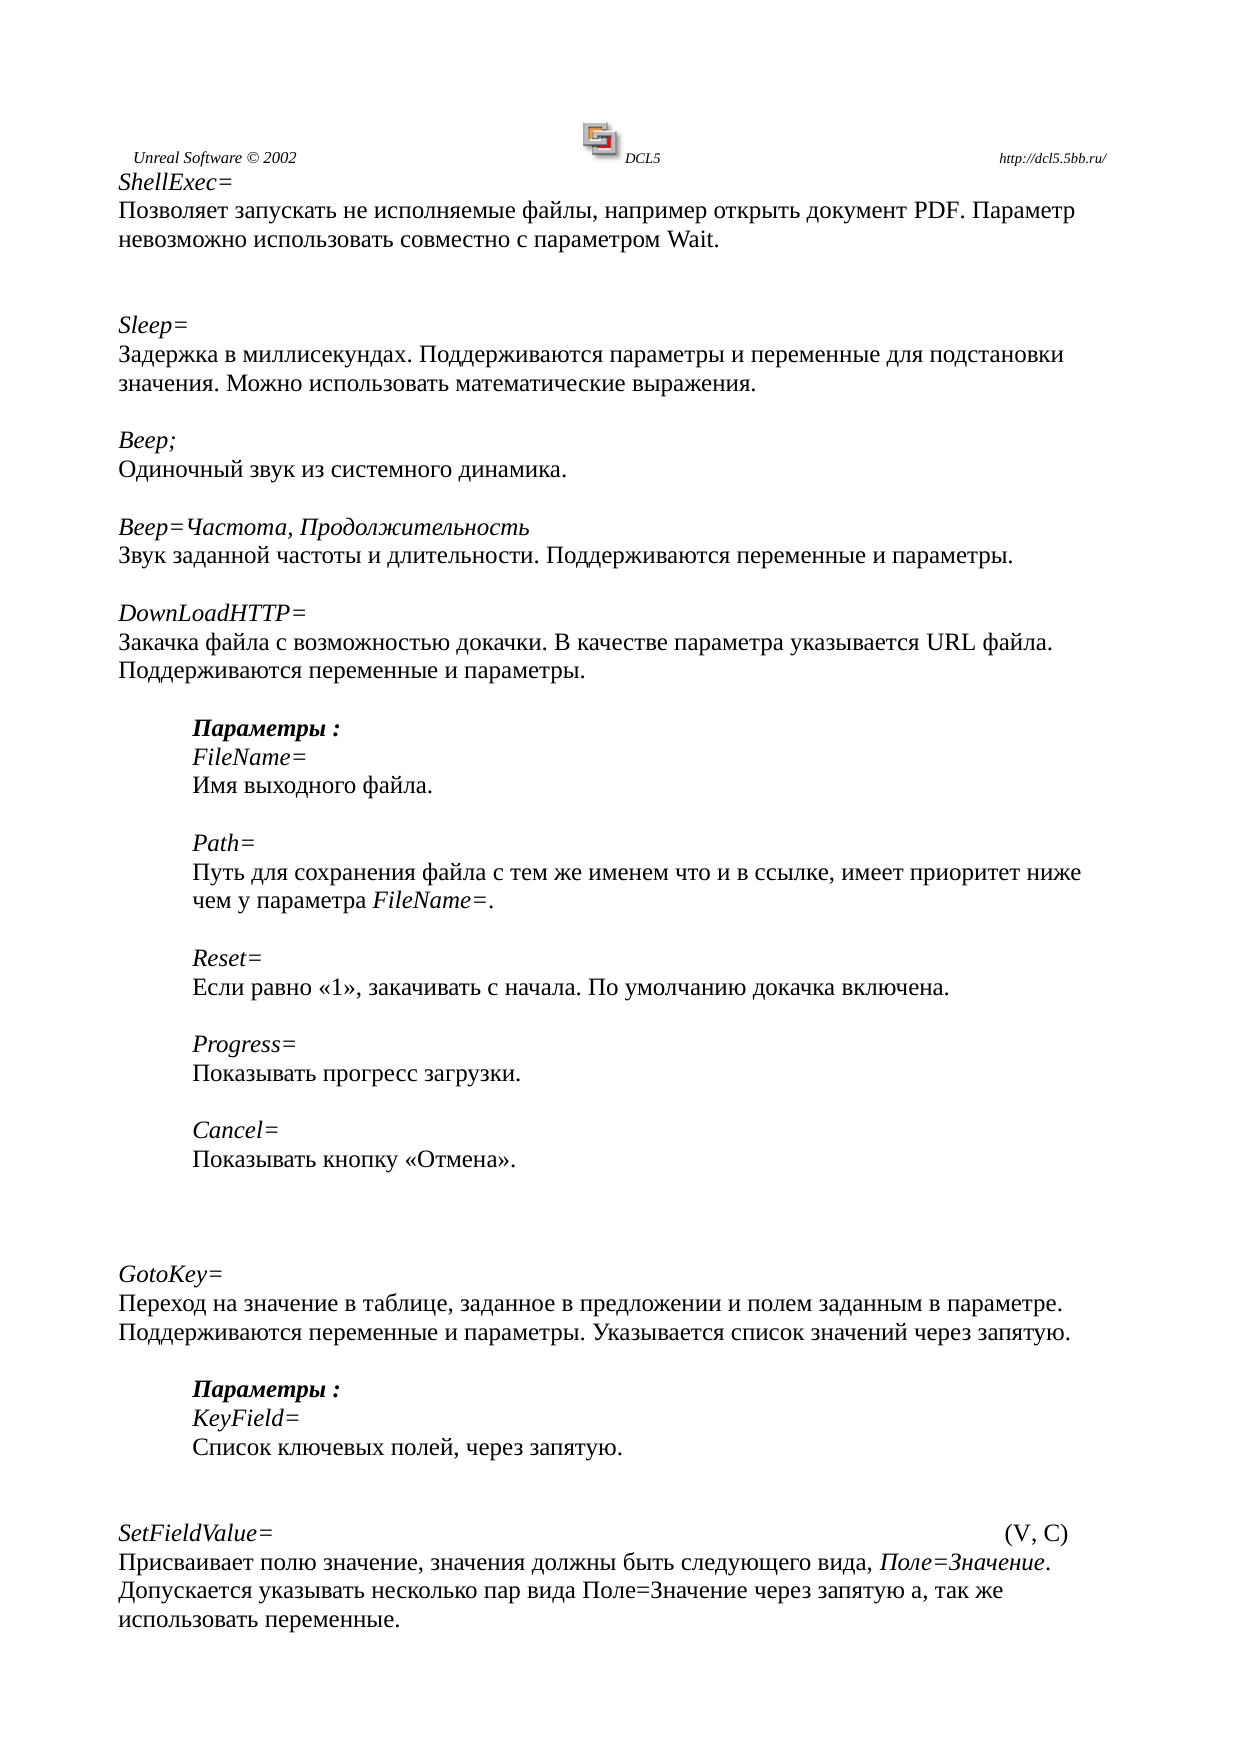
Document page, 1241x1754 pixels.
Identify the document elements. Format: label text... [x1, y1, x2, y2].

text ShellExec= [118, 167, 1122, 195]
text Beep=Частота, Продолжительность [118, 512, 1122, 540]
text Допускается указывать несколько пар вида Поле=Значение через запятую а, так же использовать переменные. [118, 1575, 1122, 1633]
text Одиночный звук из системного динамика. [118, 454, 1122, 483]
picture [579, 118, 625, 164]
text DownLoadHTTP= [118, 598, 1122, 627]
text Если равно «1», закачивать с начала. По умолчанию докачка включена. [118, 972, 1122, 1000]
text Переход на значение в таблице, заданное в предложении и полем заданным в параметре. Поддерживаются переменные и параметры. Указывается список значений через запятую. [118, 1288, 1122, 1345]
text Beep; [118, 425, 1122, 454]
text Параметры : [118, 1374, 1122, 1403]
text Progress= [118, 1029, 1122, 1058]
text SetFieldValue= (V, C) [118, 1518, 1122, 1547]
text Показывать кнопку «Отмена». [118, 1144, 1122, 1173]
text FileName= [118, 742, 1122, 770]
text Присваивает полю значение, значения должны быть следующего вида, Поле=Значение. [118, 1547, 1122, 1575]
text Список ключевых полей, через запятую. [118, 1432, 1122, 1460]
text Имя выходного файла. [118, 770, 1122, 799]
text KeyField= [118, 1403, 1122, 1432]
text Путь для сохранения файла с тем же именем что и в ссылке, имеет приоритет ниже [118, 857, 1122, 885]
text Позволяет запускать не исполняемые файлы, например открыть документ PDF. Параметр невозможно использовать совместно с параметром Wait. [118, 195, 1122, 253]
text Параметры : [118, 713, 1122, 742]
text Показывать прогресс загрузки. [118, 1058, 1122, 1087]
text Path= [118, 828, 1122, 857]
text Cancel= [118, 1115, 1122, 1144]
text Reset= [118, 943, 1122, 972]
subtitle GotoKey= [118, 1259, 1122, 1288]
text Звук заданной частоты и длительности. Поддерживаются переменные и параметры. [118, 540, 1122, 569]
text Закачка файла с возможностью докачки. В качестве параметра указывается URL файла. Поддерживаются переменные и параметры. [118, 627, 1122, 684]
text Задержка в миллисекундах. Поддерживаются параметры и переменные для подстановки значения. Можно использовать математические выражения. [118, 339, 1122, 397]
subtitle Sleep= [118, 310, 1122, 339]
text чем у параметра FileName=. [118, 885, 1122, 914]
